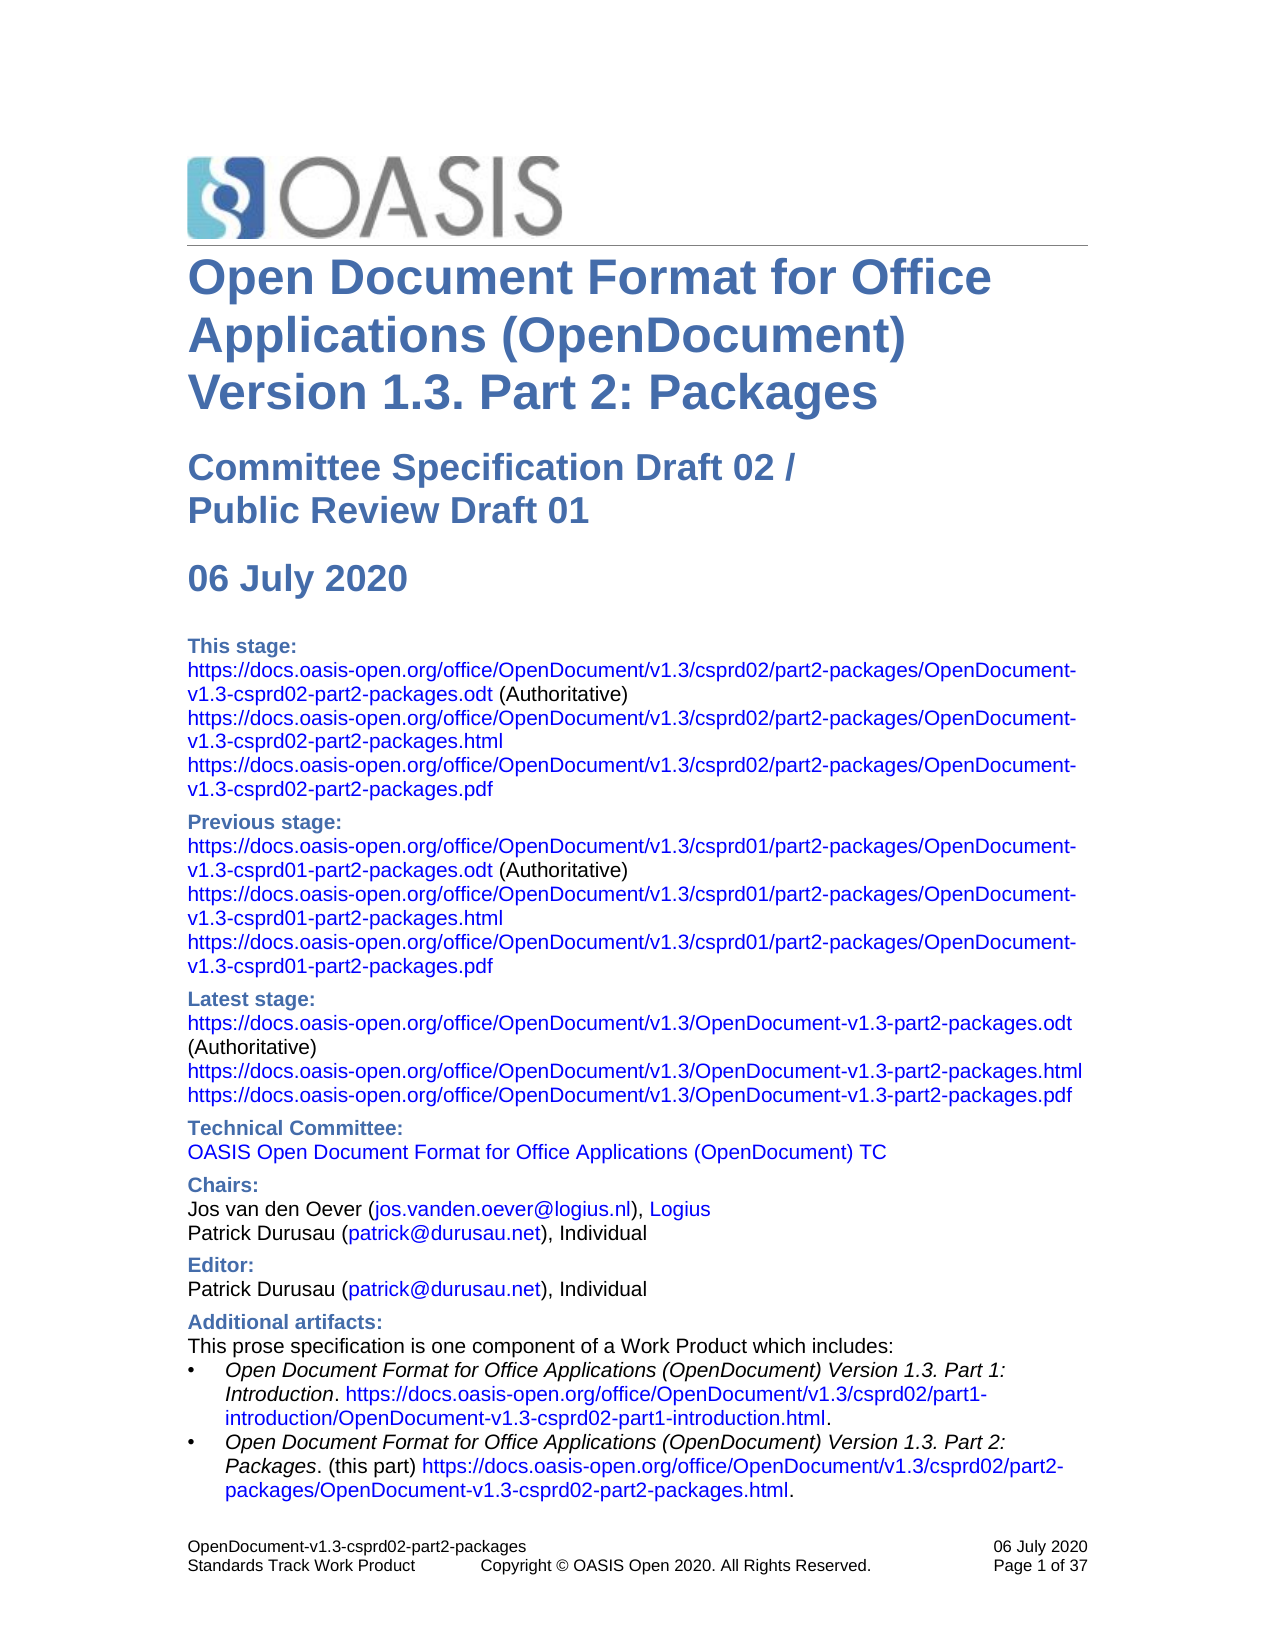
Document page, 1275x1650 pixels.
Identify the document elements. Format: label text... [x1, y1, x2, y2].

title Chairs: [187, 1172, 1088, 1196]
subtitle 06 July 2020 [187, 553, 1088, 599]
title https://docs.oasis-open.org/office/OpenDocument/v1.3/csprd02/part2-packages/OpenDocument-v1.3-csprd02-part2-packages.html [187, 705, 1088, 753]
title Latest stage: [187, 987, 1088, 1011]
title https://docs.oasis-open.org/office/OpenDocument/v1.3/OpenDocument-v1.3-part2-packages.html [187, 1059, 1088, 1083]
title https://docs.oasis-open.org/office/OpenDocument/v1.3/csprd02/part2-packages/OpenDocument-v1.3-csprd02-part2-packages.pdf [187, 753, 1088, 801]
title https://docs.oasis-open.org/office/OpenDocument/v1.3/OpenDocument-v1.3-part2-packages.odt (Authoritative) [187, 1011, 1088, 1059]
title Patrick Durusau (patrick@durusau.net), Individual [187, 1220, 1088, 1244]
title Additional artifacts: [187, 1310, 1088, 1334]
picture [187, 156, 563, 239]
title Open Document Format for Office Applications (OpenDocument) Version 1.3. Part 2: Packages [187, 246, 1088, 420]
list Open Document Format for Office Applications (OpenDocument) Version 1.3. Part 1: Introduction. https://docs.oasis-open.org/office/OpenDocument/v1.3/csprd02/part1-introduction/OpenDocument-v1.3-csprd02-part1-introduction.html. [187, 1358, 1088, 1430]
title Jos van den Oever (jos.vanden.oever@logius.nl), Logius [187, 1196, 1088, 1220]
subtitle Committee Specification Draft 02 / Public Review Draft 01 [187, 442, 1088, 531]
title Technical Committee: [187, 1116, 1088, 1139]
title https://docs.oasis-open.org/office/OpenDocument/v1.3/csprd01/part2-packages/OpenDocument-v1.3-csprd01-part2-packages.html [187, 882, 1088, 930]
title OASIS Open Document Format for Office Applications (OpenDocument) TC [187, 1139, 1088, 1163]
title https://docs.oasis-open.org/office/OpenDocument/v1.3/OpenDocument-v1.3-part2-packages.pdf [187, 1083, 1088, 1107]
title This stage: [187, 633, 1088, 657]
title https://docs.oasis-open.org/office/OpenDocument/v1.3/csprd01/part2-packages/OpenDocument-v1.3-csprd01-part2-packages.pdf [187, 930, 1088, 978]
title Previous stage: [187, 810, 1088, 834]
title https://docs.oasis-open.org/office/OpenDocument/v1.3/csprd01/part2-packages/OpenDocument-v1.3-csprd01-part2-packages.odt (Authoritative) [187, 834, 1088, 882]
list Open Document Format for Office Applications (OpenDocument) Version 1.3. Part 2: Packages. (this part) https://docs.oasis-open.org/office/OpenDocument/v1.3/csprd02/part2-packages/OpenDocument-v1.3-csprd02-part2-packages.html. [187, 1430, 1088, 1502]
title Editor: [187, 1253, 1088, 1277]
title This prose specification is one component of a Work Product which includes: [187, 1334, 1088, 1358]
title Patrick Durusau (patrick@durusau.net), Individual [187, 1277, 1088, 1301]
title https://docs.oasis-open.org/office/OpenDocument/v1.3/csprd02/part2-packages/OpenDocument-v1.3-csprd02-part2-packages.odt (Authoritative) [187, 657, 1088, 705]
